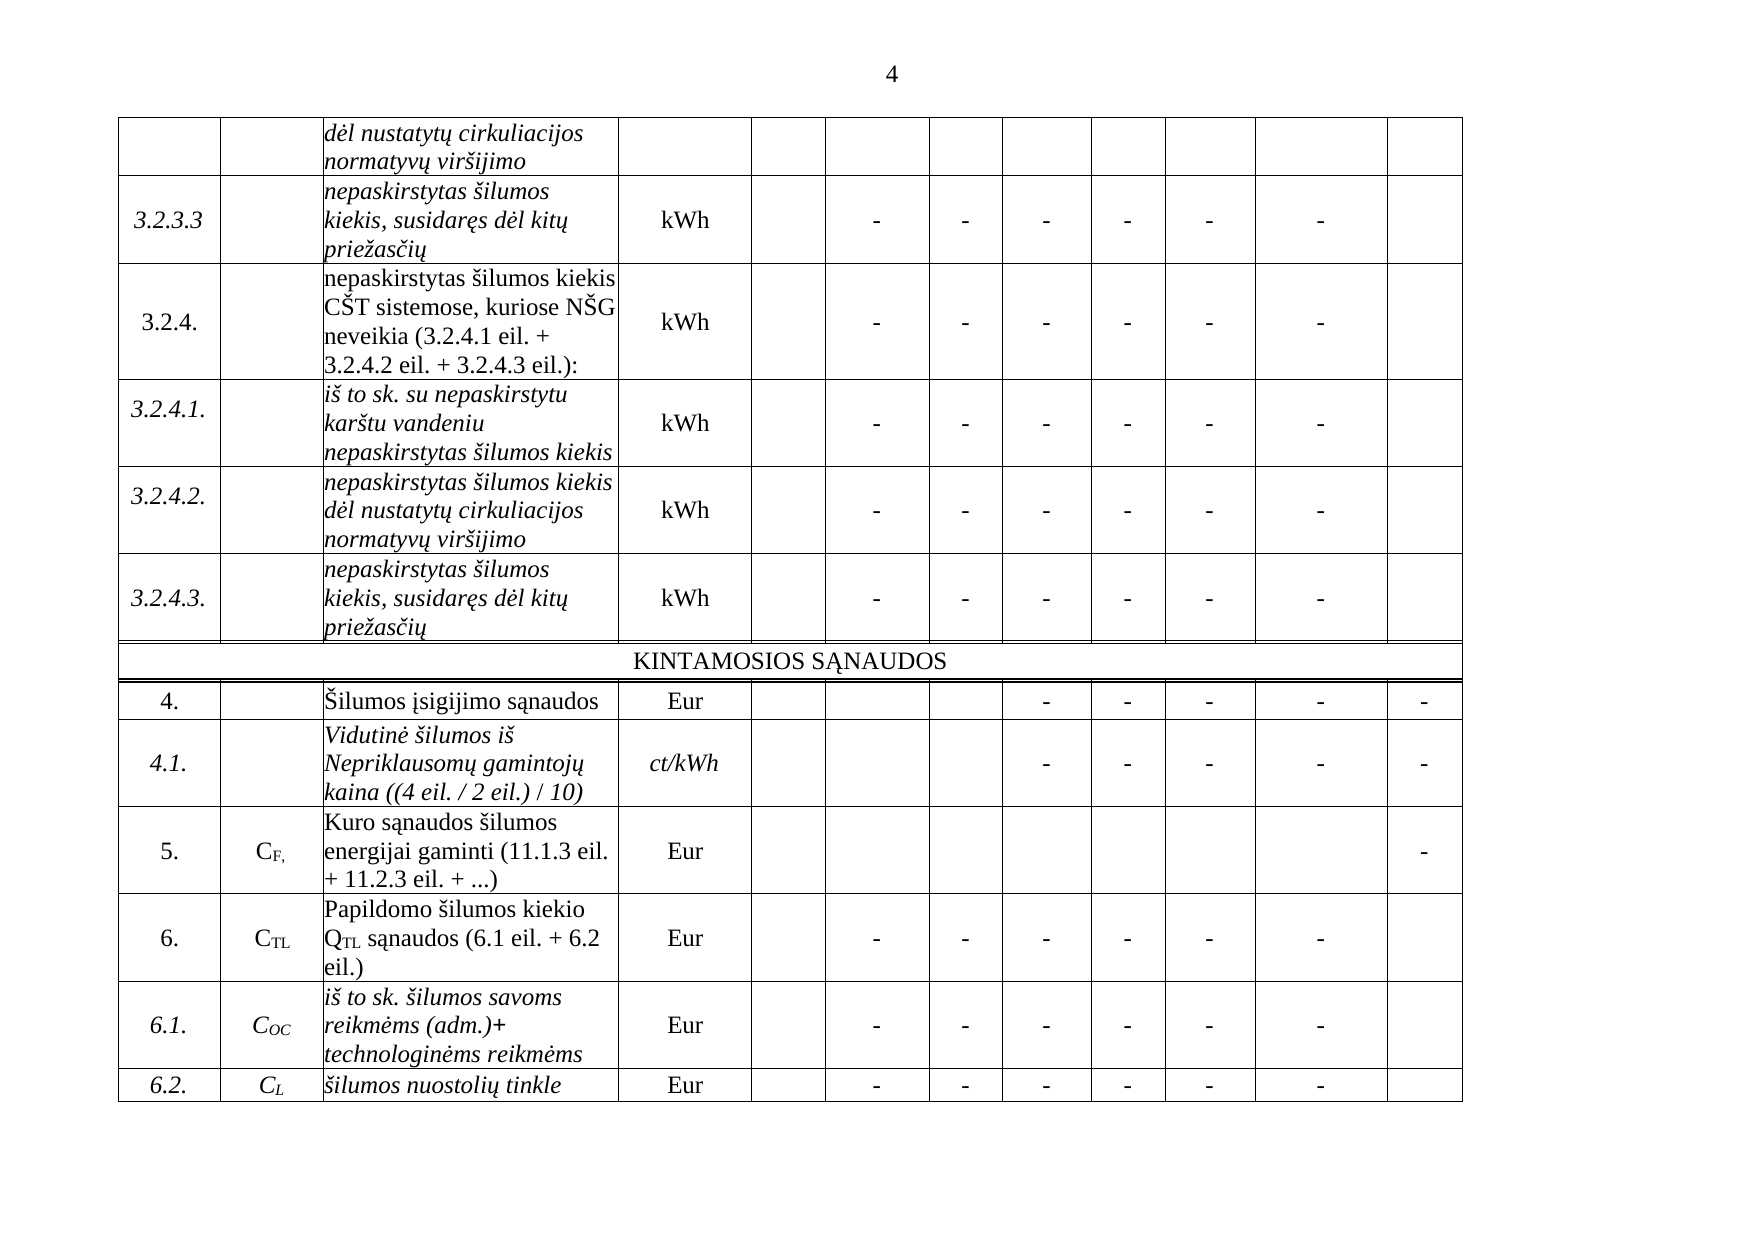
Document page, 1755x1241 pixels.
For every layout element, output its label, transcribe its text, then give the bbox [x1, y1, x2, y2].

table_cell - [1388, 683, 1462, 719]
table_cell kWh [619, 554, 751, 640]
table_cell [752, 264, 825, 378]
table_cell CF, [221, 807, 323, 893]
table_cell nepaskirstytas šilumos kiekis, susidaręs dėl kitų priežasčių [324, 176, 618, 262]
table_cell dėl nustatytų cirkuliacijos normatyvų viršijimo [324, 118, 618, 175]
table_cell Papildomo šilumos kiekio QTL sąnaudos (6.1 eil. + 6.2 eil.) [324, 894, 618, 981]
table_cell - [1166, 554, 1255, 640]
table_cell - [1092, 720, 1165, 806]
table_cell [221, 264, 323, 378]
table_cell - [1166, 1069, 1255, 1101]
table_cell - [1092, 683, 1165, 719]
table_cell 6.2. [119, 1069, 220, 1101]
table_cell nepaskirstytas šilumos kiekis dėl nustatytų cirkuliacijos normatyvų viršijimo [324, 467, 618, 553]
table_cell - [1003, 982, 1091, 1068]
table_cell šilumos nuostolių tinkle [324, 1069, 618, 1101]
table_cell [826, 807, 929, 893]
table_cell - [930, 118, 1002, 175]
table_cell KINTAMOSIOS SĄNAUDOS [119, 644, 1462, 678]
table_cell Eur [619, 982, 751, 1068]
table_cell [221, 554, 323, 640]
table_cell 6.1. [119, 982, 220, 1068]
table_cell [752, 894, 825, 981]
table_cell - [1092, 264, 1165, 378]
table_cell Eur [619, 683, 751, 719]
table_cell iš to sk. su nepaskirstytu karštu vandeniu nepaskirstytas šilumos kiekis [324, 380, 618, 466]
table_cell - [1388, 807, 1462, 893]
table_cell - [826, 176, 929, 262]
table_cell [1388, 554, 1462, 640]
table_cell - [826, 467, 929, 553]
table_cell [1388, 118, 1462, 175]
table_cell [930, 720, 1002, 806]
table_cell CTL [221, 894, 323, 981]
table_cell - [1166, 982, 1255, 1068]
table_cell - [1256, 894, 1387, 981]
table_cell - [1003, 894, 1091, 981]
table_cell [1388, 176, 1462, 262]
table_cell [752, 380, 825, 466]
table_cell kWh [619, 467, 751, 553]
table_cell 4.1. [119, 720, 220, 806]
table_cell [826, 683, 929, 719]
table_cell [752, 467, 825, 553]
table_cell - [930, 264, 1002, 378]
table_cell - [826, 1069, 929, 1101]
table_cell - [1166, 894, 1255, 981]
table_cell - [1003, 118, 1091, 175]
table_cell [221, 467, 323, 553]
table_cell [752, 176, 825, 262]
table_cell - [826, 118, 929, 175]
table_cell 3.2.4.3. [119, 554, 220, 640]
table_cell COC [221, 982, 323, 1068]
table_cell Eur [619, 894, 751, 981]
table_cell [1003, 807, 1091, 893]
table_cell iš to sk. šilumos savoms reikmėms (adm.)+ technologinėms reikmėms [324, 982, 618, 1068]
table_cell [752, 1069, 825, 1101]
table_cell [1388, 467, 1462, 553]
table_cell - [1256, 982, 1387, 1068]
table_cell [221, 380, 323, 466]
table_cell - [1092, 1069, 1165, 1101]
table_cell [826, 720, 929, 806]
table_cell - [1003, 176, 1091, 262]
table_cell - [1092, 554, 1165, 640]
table_cell [752, 554, 825, 640]
table_cell 4. [119, 683, 220, 719]
table_cell - [1256, 176, 1387, 262]
table_cell - [1003, 380, 1091, 466]
table_cell [930, 807, 1002, 893]
table_cell 6. [119, 894, 220, 981]
table_cell [119, 118, 220, 175]
table_cell ct/kWh [619, 720, 751, 806]
table_cell - [1166, 176, 1255, 262]
table_cell [1092, 807, 1165, 893]
table_cell - [1003, 720, 1091, 806]
table_cell - [1256, 720, 1387, 806]
table_cell - [826, 894, 929, 981]
table_cell - [930, 380, 1002, 466]
table_cell 3.2.4. [119, 264, 220, 378]
table_cell - [930, 176, 1002, 262]
table_cell - [1003, 554, 1091, 640]
table_cell - [1092, 894, 1165, 981]
table_cell - [1166, 380, 1255, 466]
table_cell Šilumos įsigijimo sąnaudos [324, 683, 618, 719]
table_cell [752, 118, 825, 175]
table_cell 3.2.4.2. [119, 467, 220, 553]
table_cell - [826, 554, 929, 640]
table_cell 3.2.4.1. [119, 380, 220, 466]
table_cell kWh [619, 176, 751, 262]
table_cell - [1166, 683, 1255, 719]
table_cell [1166, 807, 1255, 893]
table_cell - [1092, 176, 1165, 262]
table_cell - [1166, 720, 1255, 806]
table_cell [1256, 807, 1387, 893]
table_cell - [1256, 264, 1387, 378]
table_cell - [1256, 554, 1387, 640]
table_cell - [1256, 1069, 1387, 1101]
table_cell - [1003, 1069, 1091, 1101]
table_cell [752, 982, 825, 1068]
table_cell - [1092, 380, 1165, 466]
table_cell [752, 720, 825, 806]
table_cell - [930, 894, 1002, 981]
table_cell CL [221, 1069, 323, 1101]
table_cell [752, 807, 825, 893]
table_cell [221, 118, 323, 175]
table_cell - [1256, 467, 1387, 553]
table_cell [1388, 982, 1462, 1068]
table_cell - [1003, 467, 1091, 553]
table_cell - [1092, 467, 1165, 553]
table_cell - [1166, 118, 1255, 175]
table_cell - [1256, 380, 1387, 466]
table_cell [1388, 1069, 1462, 1101]
table_cell Eur [619, 807, 751, 893]
table_cell - [1092, 118, 1165, 175]
table_cell - [1256, 118, 1387, 175]
table_cell - [930, 982, 1002, 1068]
table_cell Kuro sąnaudos šilumos energijai gaminti (11.1.3 eil. + 11.2.3 eil. + ...) [324, 807, 618, 893]
table_cell [930, 683, 1002, 719]
table_cell nepaskirstytas šilumos kiekis CŠT sistemose, kuriose NŠG neveikia (3.2.4.1 eil. + 3.2.4.2 eil. + 3.2.4.3 eil.): [324, 264, 618, 378]
table_cell - [1003, 264, 1091, 378]
table_cell [1388, 264, 1462, 378]
table_cell [221, 720, 323, 806]
table_cell [221, 683, 323, 719]
table_cell 3.2.3.3 [119, 176, 220, 262]
table_cell [1388, 380, 1462, 466]
table_cell kWh [619, 264, 751, 378]
table_cell - [826, 982, 929, 1068]
table_cell - [1256, 683, 1387, 719]
table_cell kWh [619, 380, 751, 466]
table_cell - [1092, 982, 1165, 1068]
table_cell - [826, 264, 929, 378]
table_cell - [1388, 720, 1462, 806]
table_cell - [1003, 683, 1091, 719]
table_cell [752, 683, 825, 719]
table_cell - [930, 1069, 1002, 1101]
table_cell - [1166, 467, 1255, 553]
table_cell - [1166, 264, 1255, 378]
table_cell - [826, 380, 929, 466]
table_cell - [930, 554, 1002, 640]
table_cell nepaskirstytas šilumos kiekis, susidaręs dėl kitų priežasčių [324, 554, 618, 640]
table_cell [619, 118, 751, 175]
table_cell Eur [619, 1069, 751, 1101]
table_cell [1388, 894, 1462, 981]
table_cell 5. [119, 807, 220, 893]
table_cell [221, 176, 323, 262]
table_cell - [930, 467, 1002, 553]
table_cell Vidutinė šilumos iš Nepriklausomų gamintojų kaina ((4 eil. / 2 eil.) / 10) [324, 720, 618, 806]
